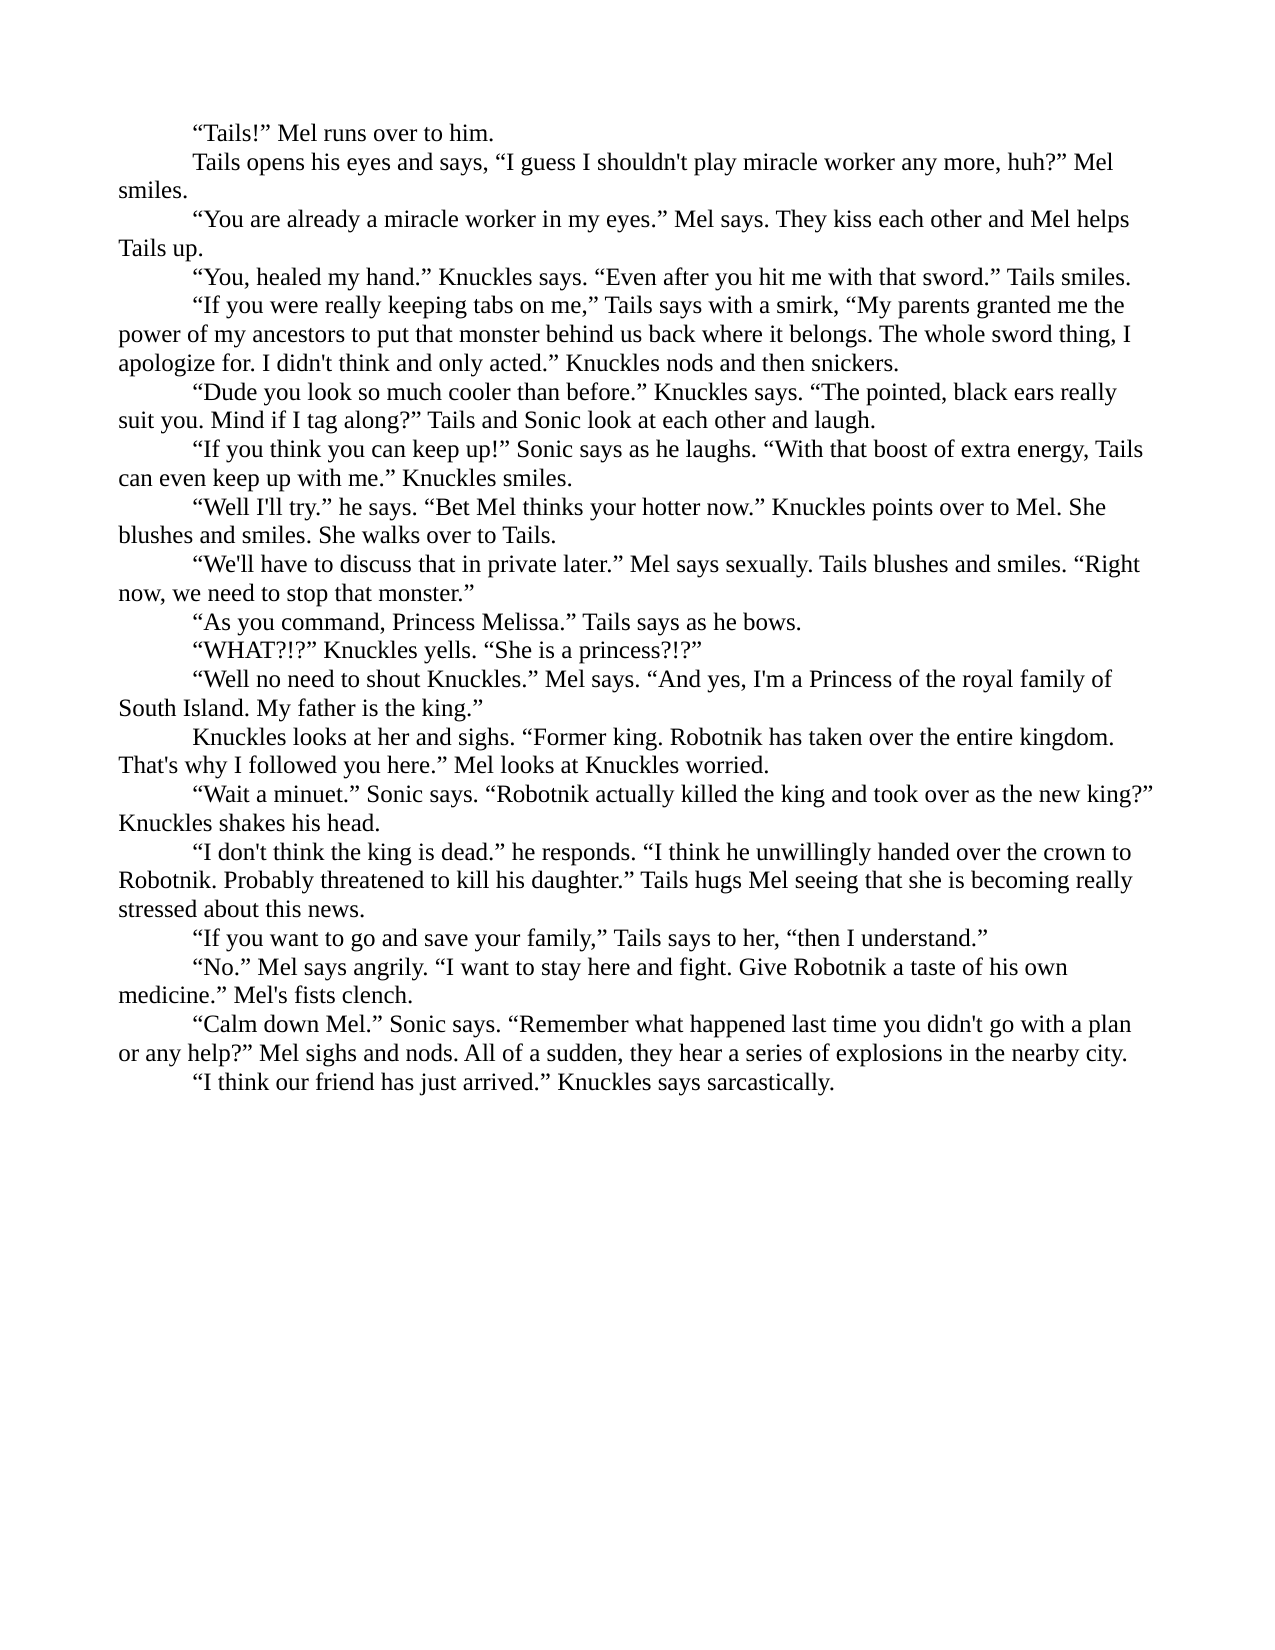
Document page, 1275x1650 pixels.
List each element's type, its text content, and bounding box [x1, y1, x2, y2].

text “WHAT?!?” Knuckles yells. “She is a princess?!?” [118, 636, 1157, 664]
text “We'll have to discuss that in private later.” Mel says sexually. Tails blushes and smiles. “Right now, we need to stop that monster.” [118, 549, 1157, 607]
text “You, healed my hand.” Knuckles says. “Even after you hit me with that sword.” Tails smiles. [118, 262, 1157, 291]
text “No.” Mel says angrily. “I want to stay here and fight. Give Robotnik a taste of his own medicine.” Mel's fists clench. [118, 952, 1157, 1009]
text “Well I'll try.” he says. “Bet Mel thinks your hotter now.” Knuckles points over to Mel. She blushes and smiles. She walks over to Tails. [118, 492, 1157, 549]
text “Calm down Mel.” Sonic says. “Remember what happened last time you didn't go with a plan or any help?” Mel sighs and nods. All of a sudden, they hear a series of explosions in the nearby city. [118, 1009, 1157, 1067]
text “If you were really keeping tabs on me,” Tails says with a smirk, “My parents granted me the power of my ancestors to put that monster behind us back where it belongs. The whole sword thing, I apologize for. I didn't think and only acted.” Knuckles nods and then snickers. [118, 291, 1157, 377]
text “As you command, Princess Melissa.” Tails says as he bows. [118, 607, 1157, 636]
text “I don't think the king is dead.” he responds. “I think he unwillingly handed over the crown to Robotnik. Probably threatened to kill his daughter.” Tails hugs Mel seeing that she is becoming really stressed about this news. [118, 837, 1157, 923]
text “Well no need to shout Knuckles.” Mel says. “And yes, I'm a Princess of the royal family of South Island. My father is the king.” [118, 664, 1157, 722]
text “Tails!” Mel runs over to him. [118, 118, 1157, 147]
text “Wait a minuet.” Sonic says. “Robotnik actually killed the king and took over as the new king?” Knuckles shakes his head. [118, 779, 1157, 837]
text “I think our friend has just arrived.” Knuckles says sarcastically. [118, 1067, 1157, 1096]
text Knuckles looks at her and sighs. “Former king. Robotnik has taken over the entire kingdom. That's why I followed you here.” Mel looks at Knuckles worried. [118, 722, 1157, 779]
text “You are already a miracle worker in my eyes.” Mel says. They kiss each other and Mel helps Tails up. [118, 204, 1157, 262]
text Tails opens his eyes and says, “I guess I shouldn't play miracle worker any more, huh?” Mel smiles. [118, 147, 1157, 204]
text “If you think you can keep up!” Sonic says as he laughs. “With that boost of extra energy, Tails can even keep up with me.” Knuckles smiles. [118, 434, 1157, 492]
text “If you want to go and save your family,” Tails says to her, “then I understand.” [118, 923, 1157, 952]
text “Dude you look so much cooler than before.” Knuckles says. “The pointed, black ears really suit you. Mind if I tag along?” Tails and Sonic look at each other and laugh. [118, 377, 1157, 434]
